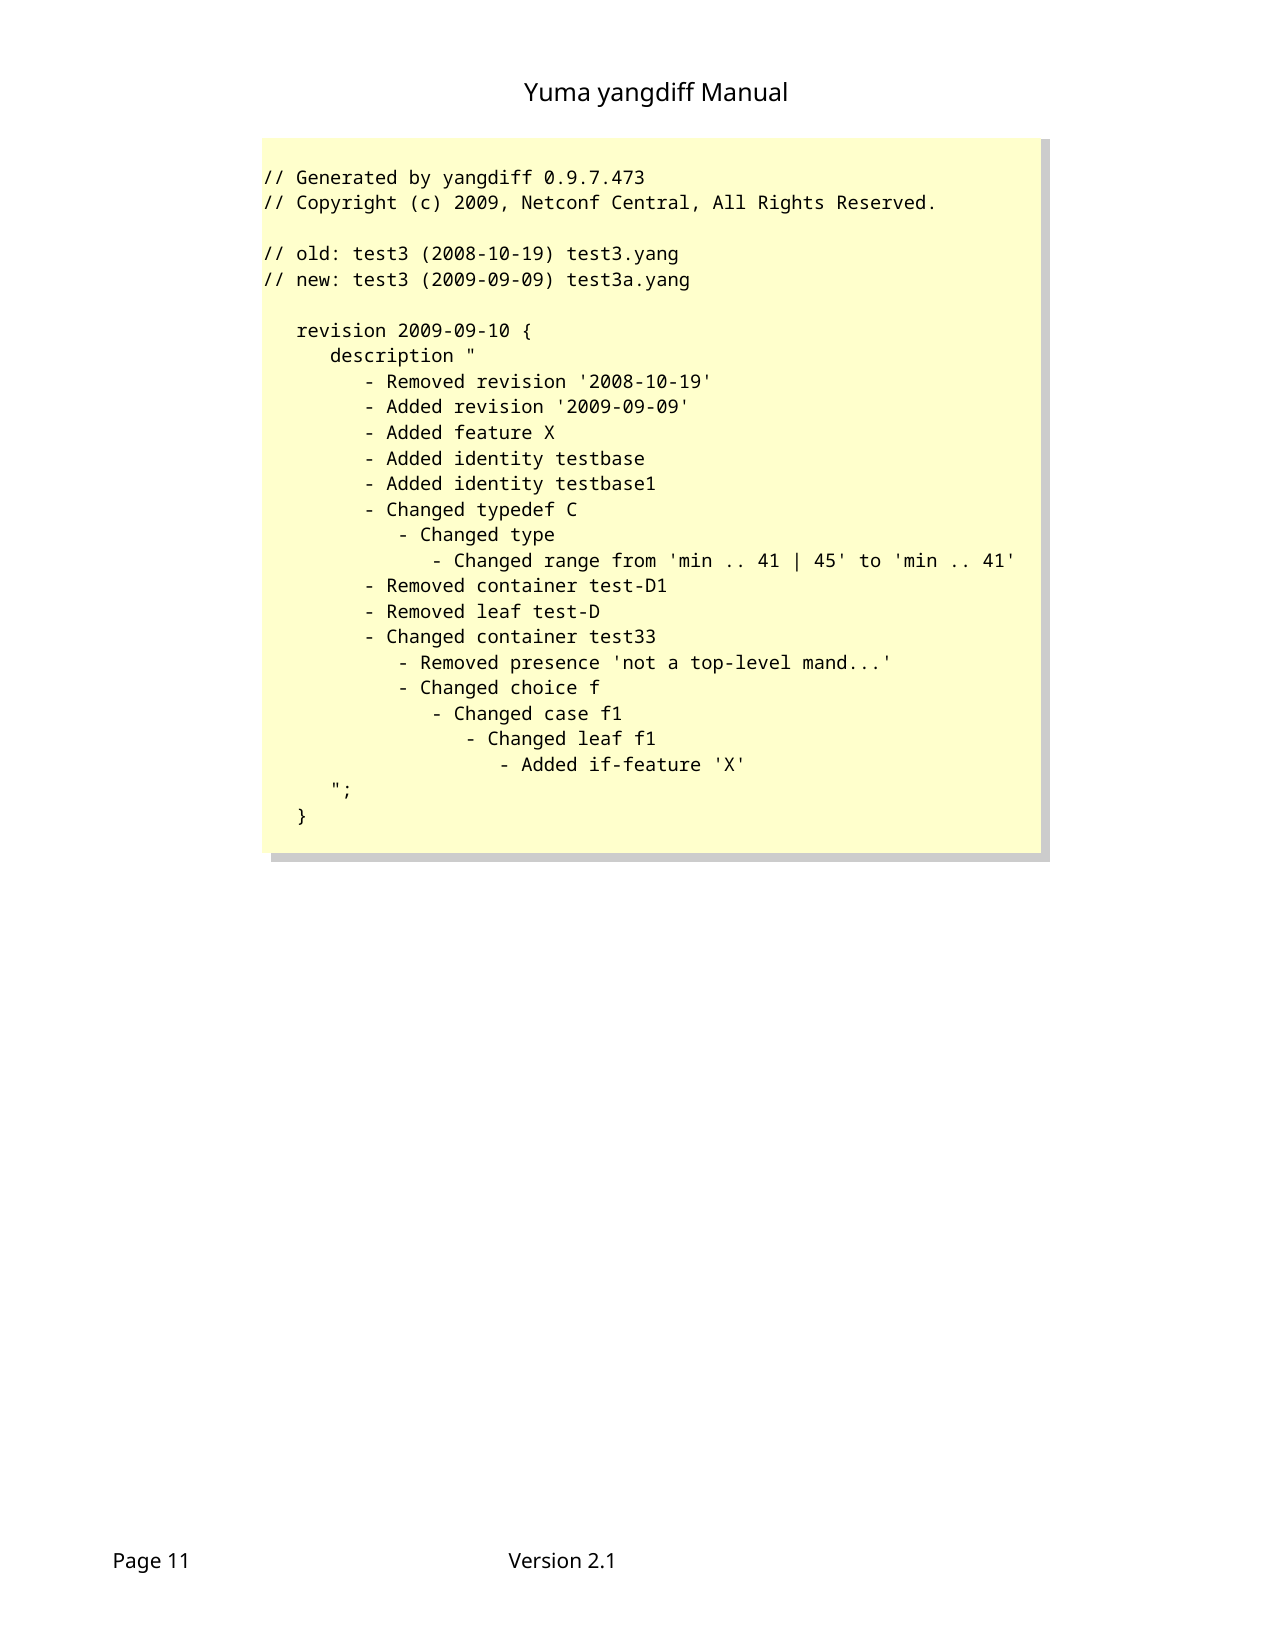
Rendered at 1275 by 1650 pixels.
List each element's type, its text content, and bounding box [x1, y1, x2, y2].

text description " [262, 343, 1041, 368]
text - Removed revision '2008-10-19' [262, 368, 1041, 394]
text - Removed leaf test-D [262, 598, 1041, 623]
text // old: test3 (2008-10-19) test3.yang [262, 241, 1041, 266]
text - Changed container test33 [262, 623, 1041, 649]
text - Changed case f1 [262, 700, 1041, 726]
text - Changed choice f [262, 674, 1041, 700]
text // new: test3 (2009-09-09) test3a.yang [262, 266, 1041, 292]
text - Added identity testbase1 [262, 470, 1041, 496]
text - Changed typedef C [262, 496, 1041, 521]
text - Added identity testbase [262, 445, 1041, 470]
text - Removed presence 'not a top-level mand...' [262, 649, 1041, 674]
text - Added revision '2009-09-09' [262, 394, 1041, 419]
text // Generated by yangdiff 0.9.7.473 [262, 164, 1041, 189]
text "; [262, 777, 1041, 802]
text - Changed leaf f1 [262, 726, 1041, 751]
text revision 2009-09-10 { [262, 317, 1041, 343]
text - Added if-feature 'X' [262, 751, 1041, 777]
text - Removed container test-D1 [262, 572, 1041, 598]
text - Added feature X [262, 419, 1041, 445]
text - Changed range from 'min .. 41 | 45' to 'min .. 41' [262, 547, 1041, 572]
text - Changed type [262, 521, 1041, 547]
text // Copyright (c) 2009, Netconf Central, All Rights Reserved. [262, 189, 1041, 215]
text } [262, 802, 1041, 828]
